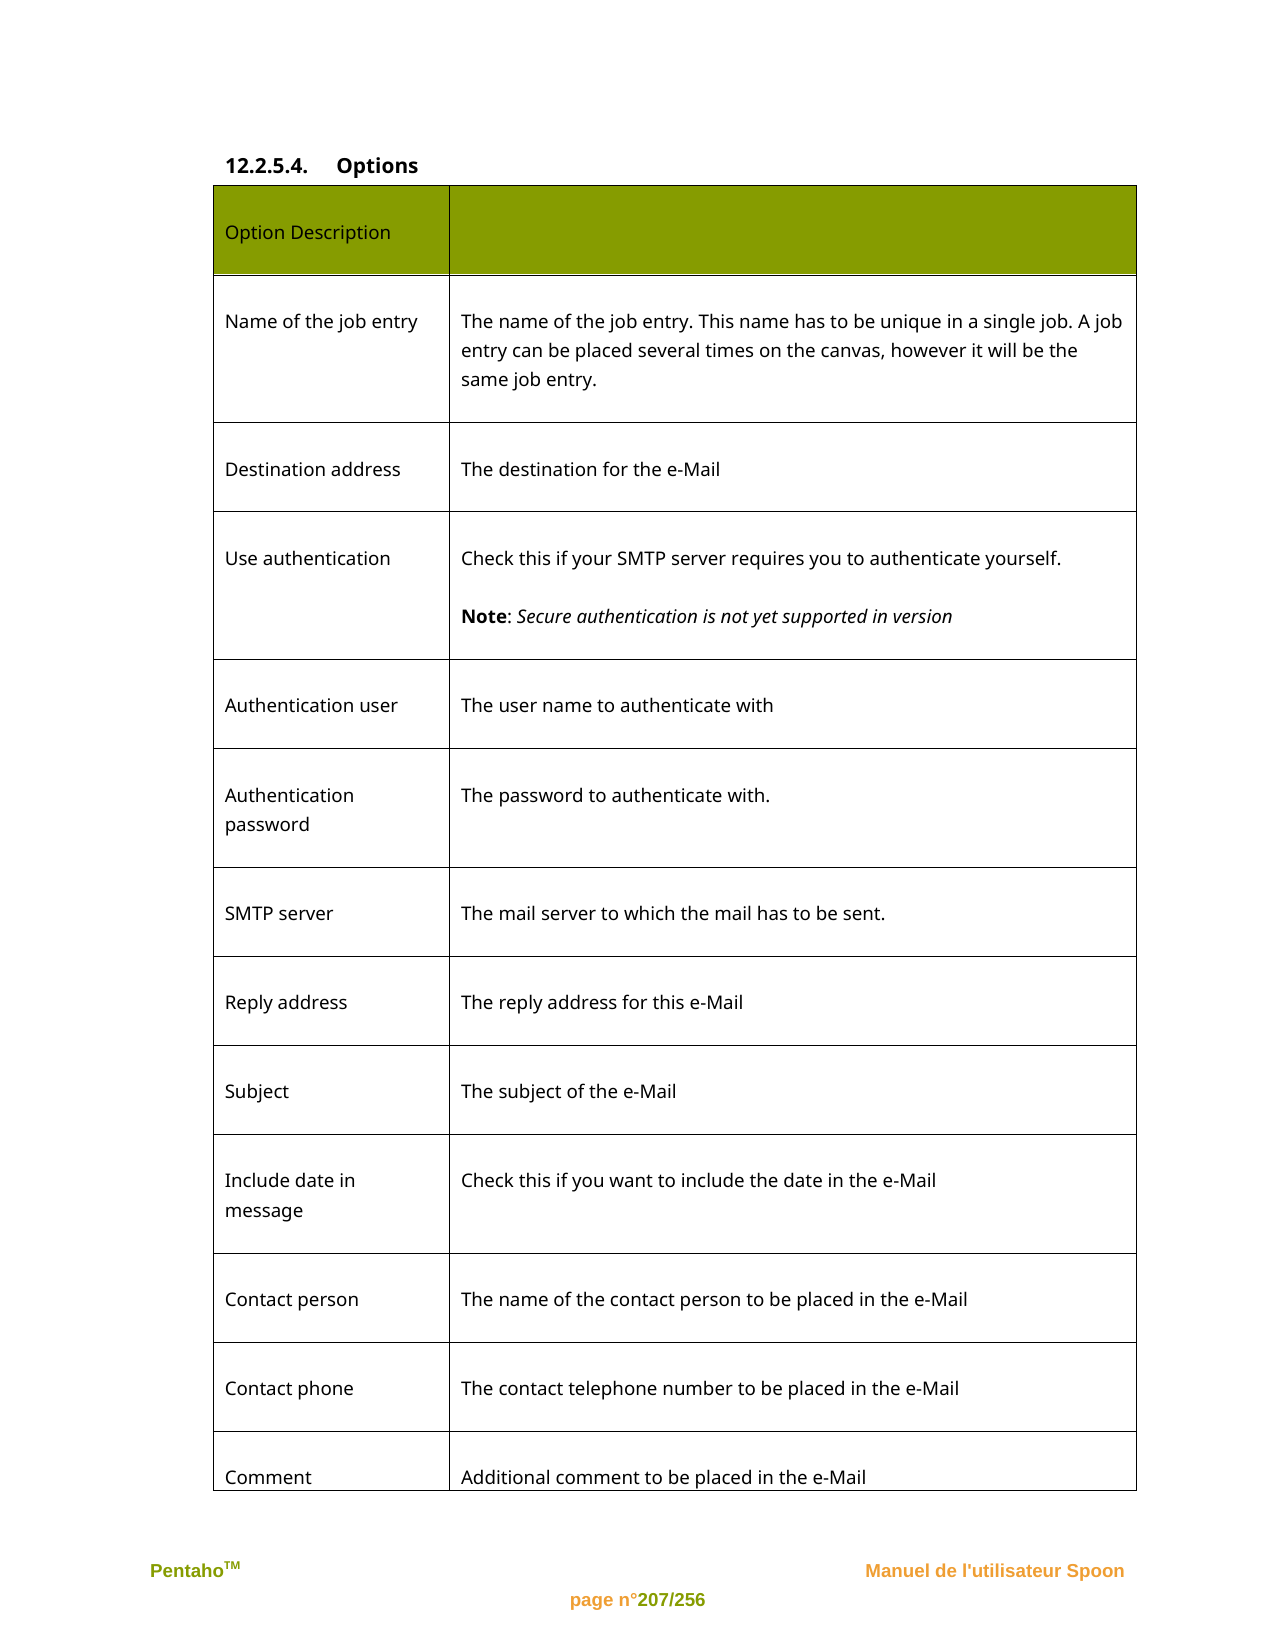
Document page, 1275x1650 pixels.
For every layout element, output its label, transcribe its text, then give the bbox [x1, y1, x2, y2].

table_cell The name of the job entry. This name has to be unique in a single job. A job entry can be placed several times on the canvas, however it will be the same job entry. [450, 276, 1136, 422]
table_cell SMTP server [214, 868, 449, 956]
table_cell Subject [214, 1046, 449, 1134]
table_cell The user name to authenticate with [450, 660, 1136, 748]
table_cell Additional comment to be placed in the e-Mail [450, 1432, 1136, 1490]
table_cell Authentication user [214, 660, 449, 748]
table_cell The name of the contact person to be placed in the e-Mail [450, 1254, 1136, 1342]
table_cell Authentication password [214, 749, 449, 867]
table_cell The destination for the e-Mail [450, 423, 1136, 511]
table_cell Contact person [214, 1254, 449, 1342]
table_cell The subject of the e-Mail [450, 1046, 1136, 1134]
table_cell Destination address [214, 423, 449, 511]
table_cell Use authentication [214, 512, 449, 659]
table_cell Check this if your SMTP server requires you to authenticate yourself. Note: Secure authentication is not yet supported in version [450, 512, 1136, 659]
table_cell Check this if you want to include the date in the e-Mail [450, 1135, 1136, 1252]
table_cell Reply address [214, 957, 449, 1045]
table_cell The mail server to which the mail has to be sent. [450, 868, 1136, 956]
table_cell Name of the job entry [214, 276, 449, 422]
table_cell The password to authenticate with. [450, 749, 1136, 867]
table_cell The contact telephone number to be placed in the e-Mail [450, 1343, 1136, 1431]
table_cell Comment [214, 1432, 449, 1490]
table_cell Contact phone [214, 1343, 449, 1431]
table_header [450, 186, 1136, 274]
subtitle Options [225, 150, 1125, 179]
table_cell The reply address for this e-Mail [450, 957, 1136, 1045]
table_cell Include date in message [214, 1135, 449, 1252]
table_header Option Description [214, 186, 449, 274]
